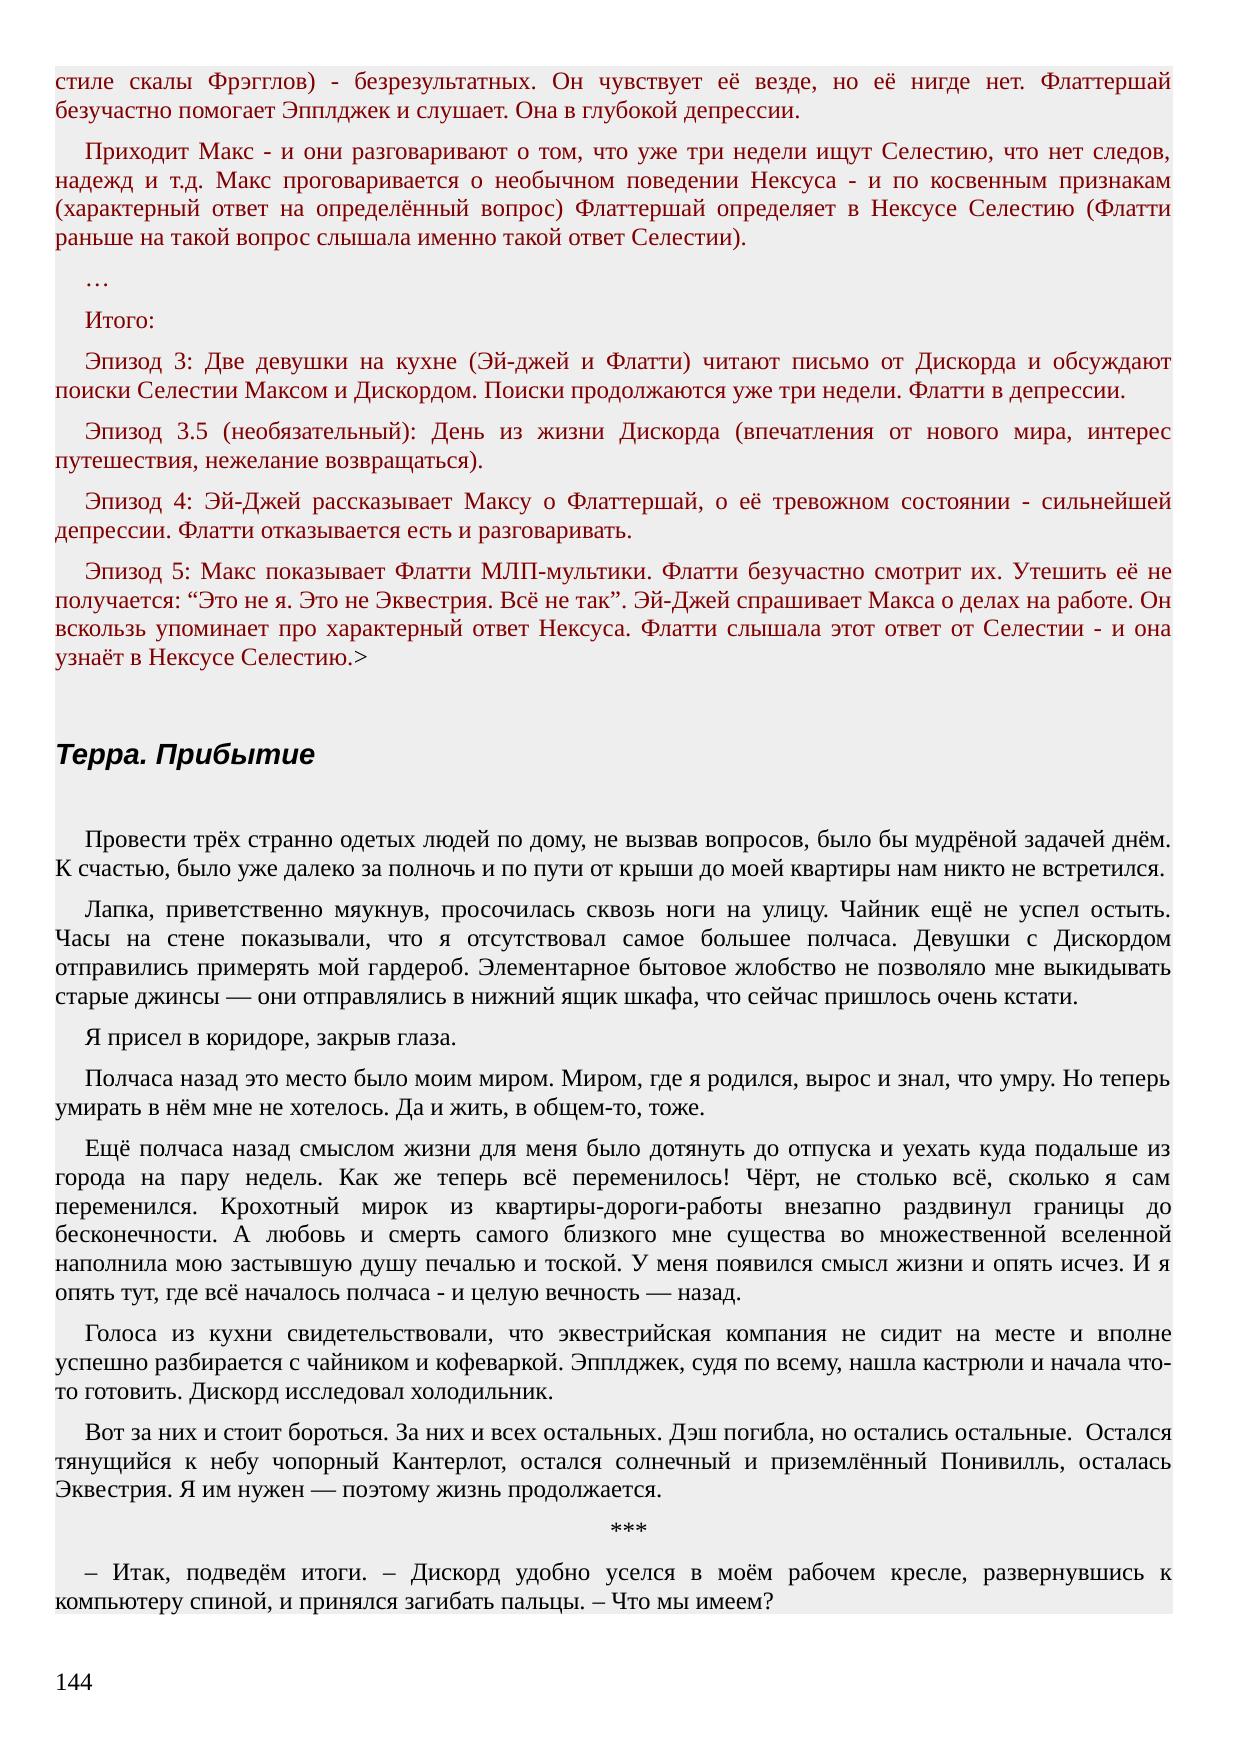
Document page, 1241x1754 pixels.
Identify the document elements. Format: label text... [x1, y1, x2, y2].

text Провести трёх странно одетых людей по дому, не вызвав вопросов, было бы мудрёной задачей днём. К счастью, было уже далеко за полночь и по пути от крыши до моей квартиры нам никто не встретился. [55, 824, 1173, 882]
text Эпизод 3.5 (необязательный): День из жизни Дискорда (впечатления от нового мира, интерес путешествия, нежелание возвращаться). [55, 416, 1173, 473]
text … [55, 263, 1173, 292]
text Приходит Макс - и они разговаривают о том, что уже три недели ищут Селестию, что нет следов, надежд и т.д. Макс проговаривается о необычном поведении Нексуса - и по косвенным признакам (характерный ответ на определённый вопрос) Флаттершай определяет в Нексусе Селестию (Флатти раньше на такой вопрос слышала именно такой ответ Селестии). [55, 136, 1173, 251]
text Эпизод 5: Макс показывает Флатти МЛП-мультики. Флатти безучастно смотрит их. Утешить её не получается: “Это не я. Это не Эквестрия. Всё не так”. Эй-Джей спрашивает Макса о делах на работе. Он вскользь упоминает про характерный ответ Нексуса. Флатти слышала этот ответ от Селестии - и она узнаёт в Нексусе Селестию.> [55, 556, 1173, 671]
text Я присел в коридоре, закрыв глаза. [55, 1022, 1173, 1051]
text Полчаса назад это место было моим миром. Миром, где я родился, вырос и знал, что умру. Но теперь умирать в нём мне не хотелось. Да и жить, в общем-то, тоже. [55, 1063, 1173, 1121]
text Вот за них и стоит бороться. За них и всех остальных. Дэш погибла, но остались остальные. Остался тянущийся к небу чопорный Кантерлот, остался солнечный и приземлённый Понивилль, осталась Эквестрия. Я им нужен — поэтому жизнь продолжается. [55, 1417, 1173, 1503]
text – Итак, подведём итоги. – Дискорд удобно уселся в моём рабочем кресле, развернувшись к компьютеру спиной, и принялся загибать пальцы. – Что мы имеем? [55, 1557, 1173, 1614]
text Голоса из кухни свидетельствовали, что эквестрийская компания не сидит на месте и вполне успешно разбирается с чайником и кофеваркой. Эпплджек, судя по всему, нашла кастрюли и начала что-то готовить. Дискорд исследовал холодильник. [55, 1318, 1173, 1404]
text Ещё полчаса назад смыслом жизни для меня было дотянуть до отпуска и уехать куда подальше из города на пару недель. Как же теперь всё переменилось! Чёрт, не столько всё, сколько я сам переменился. Крохотный мирок из квартиры-дороги-работы внезапно раздвинул границы до бесконечности. А любовь и смерть самого близкого мне существа во множественной вселенной наполнила мою застывшую душу печалью и тоской. У меня появился смысл жизни и опять исчез. И я опять тут, где всё началось полчаса - и целую вечность — назад. [55, 1133, 1173, 1306]
text Лапка, приветственно мяукнув, просочилась сквозь ноги на улицу. Чайник ещё не успел остыть. Часы на стене показывали, что я отсутствовал самое большее полчаса. Девушки с Дискордом отправились примерять мой гардероб. Элементарное бытовое жлобство не позволяло мне выкидывать старые джинсы — они отправлялись в нижний ящик шкафа, что сейчас пришлось очень кстати. [55, 894, 1173, 1009]
text Эпизод 4: Эй-Джей рассказывает Максу о Флаттершай, о её тревожном состоянии - сильнейшей депрессии. Флатти отказывается есть и разговаривать. [55, 486, 1173, 543]
text стиле скалы Фрэгглов) - безрезультатных. Он чувствует её везде, но её нигде нет. Флаттершай безучастно помогает Эпплджек и слушает. Она в глубокой депрессии. [55, 66, 1173, 123]
subtitle Терра. Прибытие [55, 737, 1173, 771]
text Эпизод 3: Две девушки на кухне (Эй-джей и Флатти) читают письмо от Дискорда и обсуждают поиски Селестии Максом и Дискордом. Поиски продолжаются уже три недели. Флатти в депрессии. [55, 346, 1173, 403]
text Итого: [55, 305, 1173, 333]
text *** [55, 1516, 1173, 1544]
